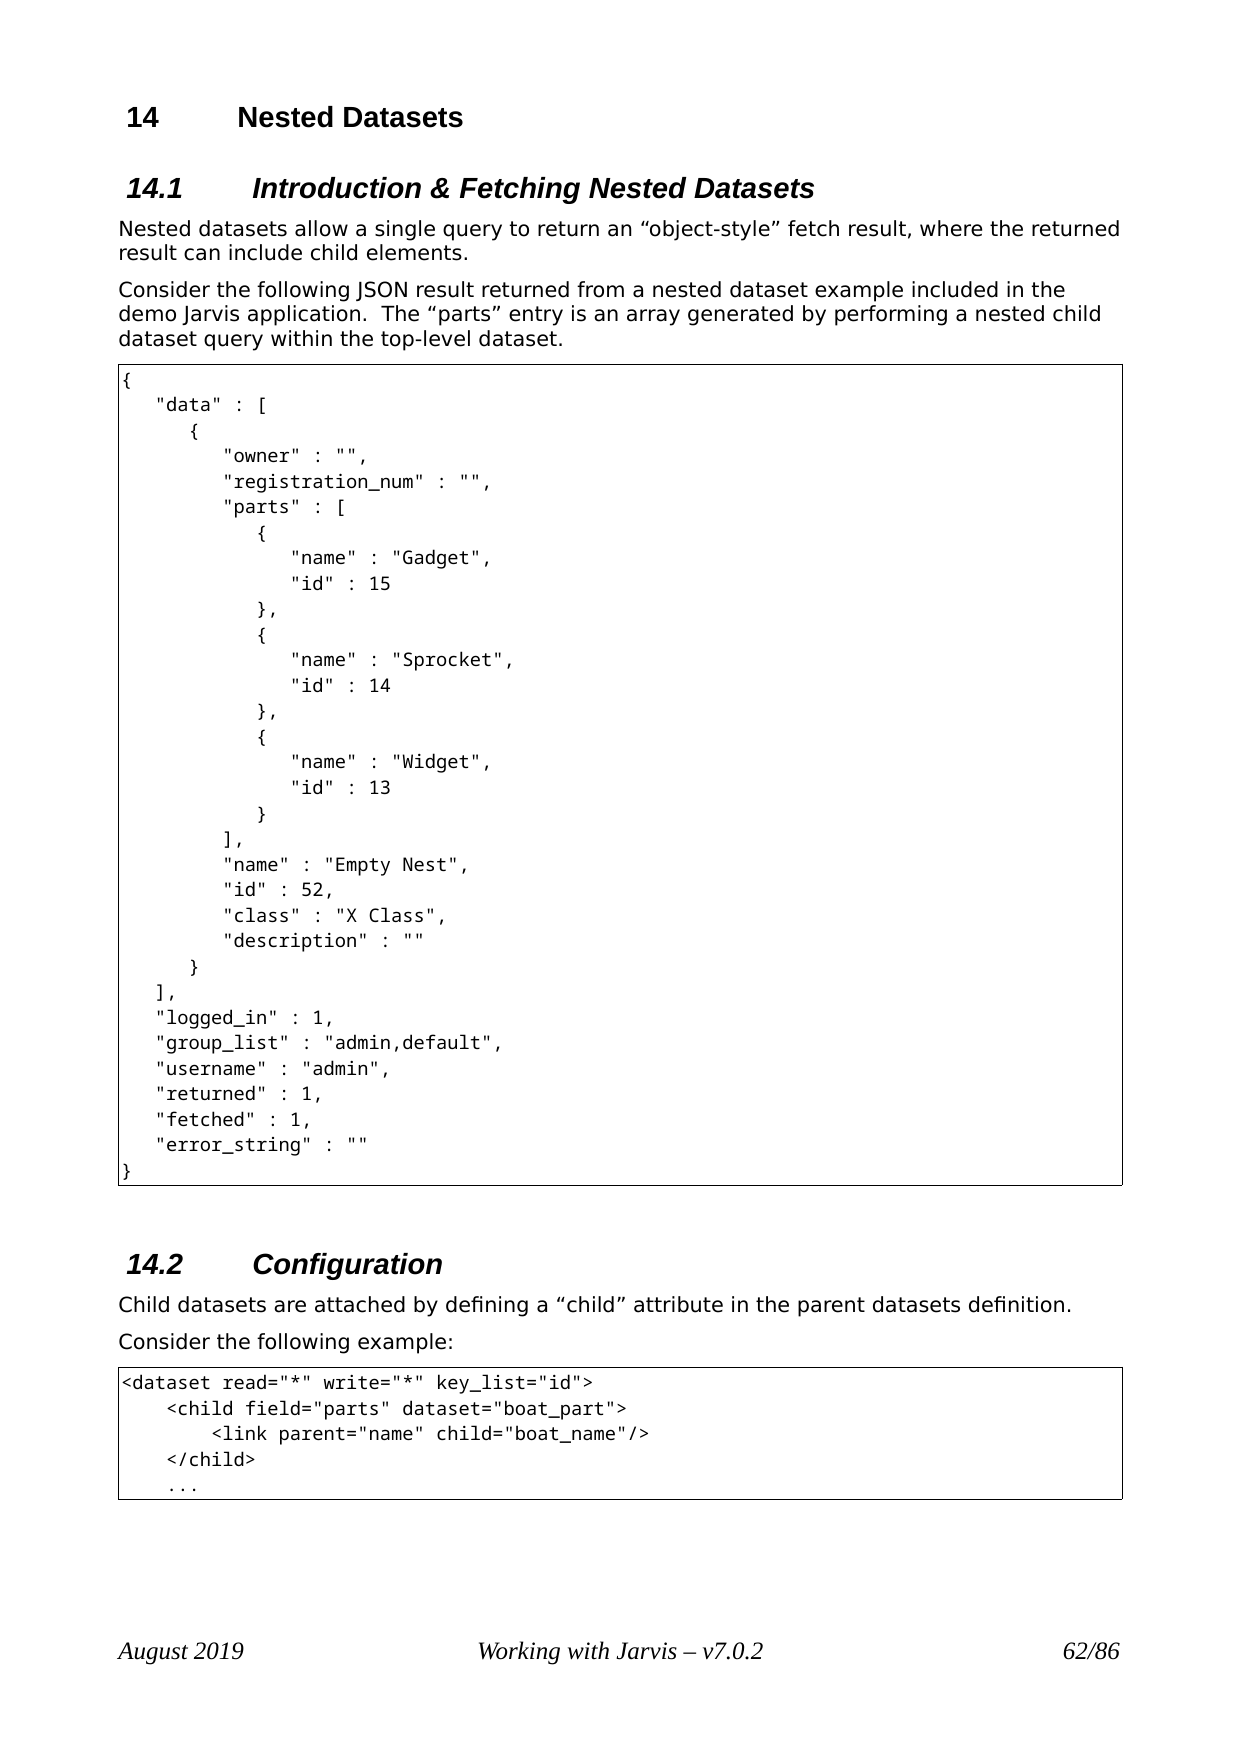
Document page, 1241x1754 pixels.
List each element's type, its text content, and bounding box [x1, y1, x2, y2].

text "id" : 52, [119, 874, 1122, 899]
subtitle Nested Datasets [118, 100, 1122, 133]
text { [119, 517, 1122, 542]
text "parts" : [ [119, 491, 1122, 517]
text <dataset read="*" write="*" key_list="id"> [119, 1368, 1122, 1392]
text "id" : 13 [119, 772, 1122, 797]
text { [119, 721, 1122, 746]
text ], [119, 976, 1122, 1001]
text <link parent="name" child="boat_name"/> [119, 1418, 1122, 1443]
text Nested datasets allow a single query to return an “object-style” fetch result, where the returned result can include child elements. [118, 217, 1122, 266]
text "description" : "" [119, 925, 1122, 950]
text <child field="parts" dataset="boat_part"> [119, 1392, 1122, 1418]
text "data" : [ [119, 389, 1122, 414]
text "class" : "X Class", [119, 899, 1122, 925]
text } [119, 797, 1122, 823]
text "name" : "Gadget", [119, 542, 1122, 568]
text { [119, 414, 1122, 440]
text } [119, 950, 1122, 976]
text }, [119, 593, 1122, 619]
subtitle Configuration [118, 1247, 1122, 1281]
text Child datasets are attached by defining a “child” attribute in the parent datasets definition. [118, 1293, 1122, 1317]
text { [119, 365, 1122, 389]
text "logged_in" : 1, [119, 1001, 1122, 1027]
text ], [119, 823, 1122, 848]
text { [119, 619, 1122, 644]
text "error_string" : "" [119, 1129, 1122, 1154]
text "name" : "Empty Nest", [119, 848, 1122, 874]
text ... [119, 1469, 1122, 1499]
text Consider the following example: [118, 1330, 1122, 1354]
text "fetched" : 1, [119, 1103, 1122, 1129]
text "registration_num" : "", [119, 466, 1122, 491]
text "name" : "Widget", [119, 746, 1122, 772]
text "owner" : "", [119, 440, 1122, 466]
text </child> [119, 1443, 1122, 1469]
text "id" : 14 [119, 670, 1122, 695]
text } [119, 1154, 1122, 1185]
text "name" : "Sprocket", [119, 644, 1122, 670]
subtitle Introduction & Fetching Nested Datasets [118, 171, 1122, 204]
text "returned" : 1, [119, 1078, 1122, 1103]
text "id" : 15 [119, 568, 1122, 593]
text }, [119, 695, 1122, 721]
text "username" : "admin", [119, 1052, 1122, 1078]
text "group_list" : "admin,default", [119, 1027, 1122, 1052]
text Consider the following JSON result returned from a nested dataset example included in the demo Jarvis application. The “parts” entry is an array generated by performing a nested child dataset query within the top-level dataset. [118, 278, 1122, 351]
